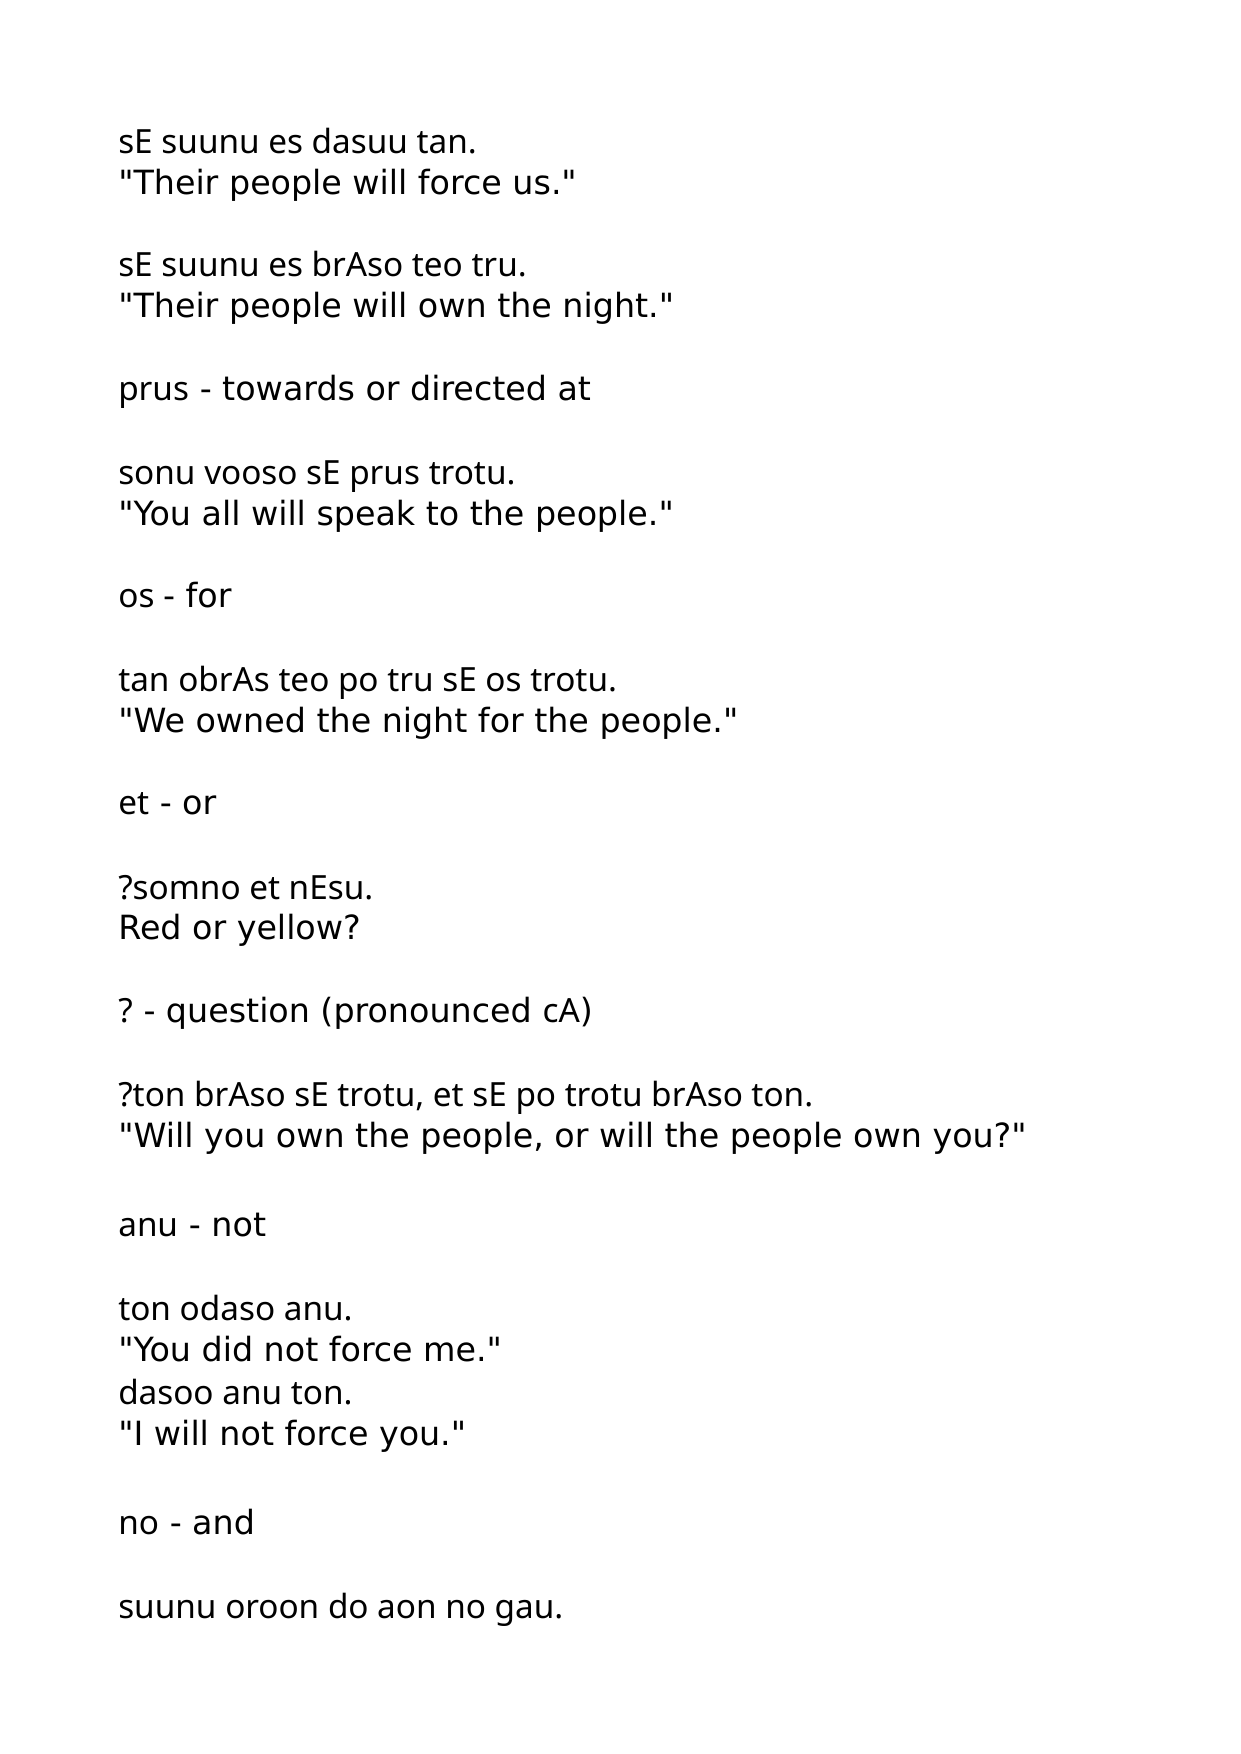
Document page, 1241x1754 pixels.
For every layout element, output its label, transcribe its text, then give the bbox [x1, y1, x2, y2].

text Red or yellow? [118, 909, 1122, 948]
text "You all will speak to the people." [118, 494, 1122, 533]
text sE suunu es brAso teo tru. [118, 241, 1122, 287]
text "You did not force me." [118, 1330, 1122, 1369]
text ?somno et nEsu. [118, 863, 1122, 909]
text no - and [118, 1499, 1122, 1544]
text sonu vooso sE prus trotu. [118, 449, 1122, 494]
text "Will you own the people, or will the people own you?" [118, 1116, 1122, 1155]
text "We owned the night for the people." [118, 701, 1122, 740]
text dasoo anu ton. [118, 1369, 1122, 1414]
text ?ton brAso sE trotu, et sE po trotu brAso ton. [118, 1071, 1122, 1116]
text prus - towards or directed at [118, 364, 1122, 410]
text tan obrAs teo po tru sE os trotu. [118, 656, 1122, 701]
text ? - question (pronounced cA) [118, 987, 1122, 1032]
text "Their people will own the night." [118, 287, 1122, 326]
text "I will not force you." [118, 1414, 1122, 1453]
text "Their people will force us." [118, 163, 1122, 202]
text sE suunu es dasuu tan. [118, 118, 1122, 163]
text anu - not [118, 1201, 1122, 1246]
text et - or [118, 779, 1122, 824]
text ton odaso anu. [118, 1285, 1122, 1330]
text suunu oroon do aon no gau. [118, 1583, 1122, 1628]
text os - for [118, 572, 1122, 617]
